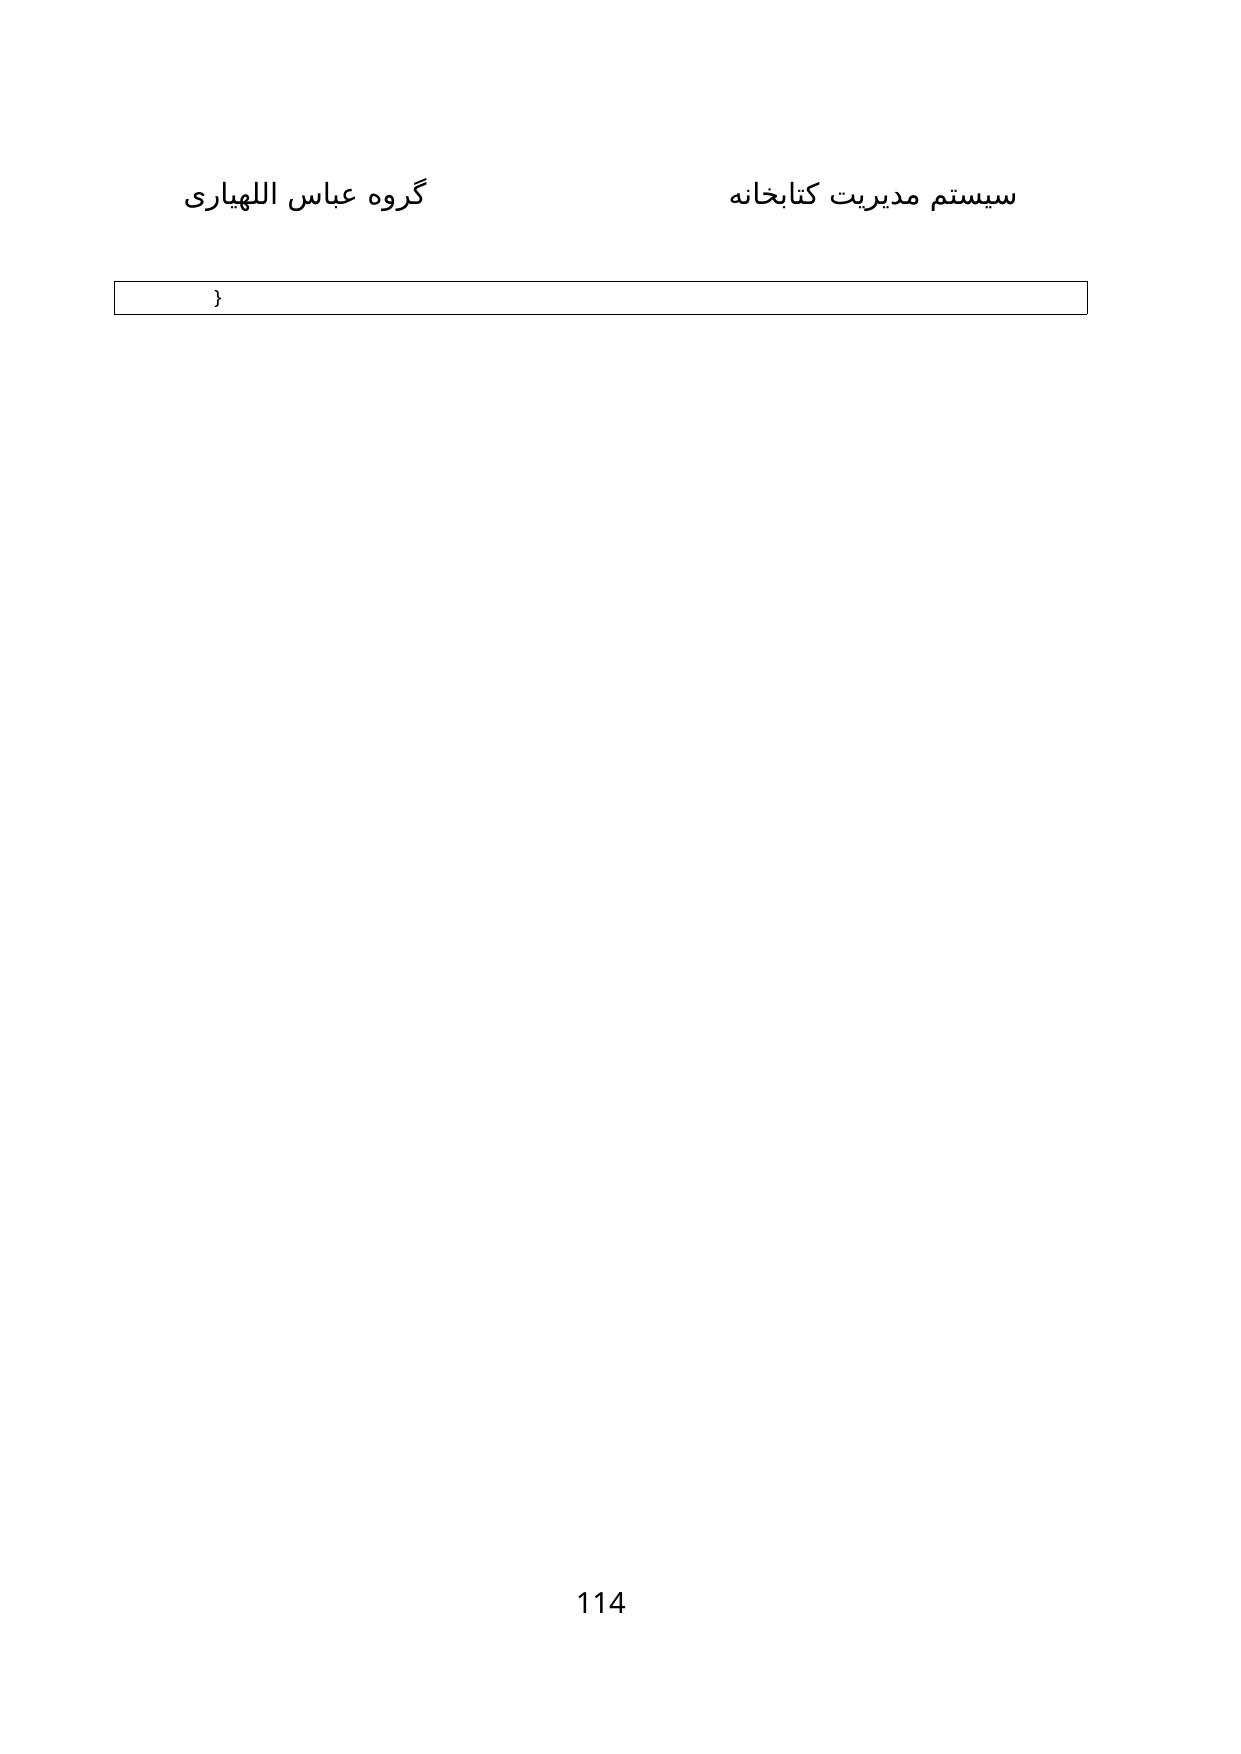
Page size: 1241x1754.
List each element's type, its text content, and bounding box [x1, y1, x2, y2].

text } [115, 282, 1087, 314]
